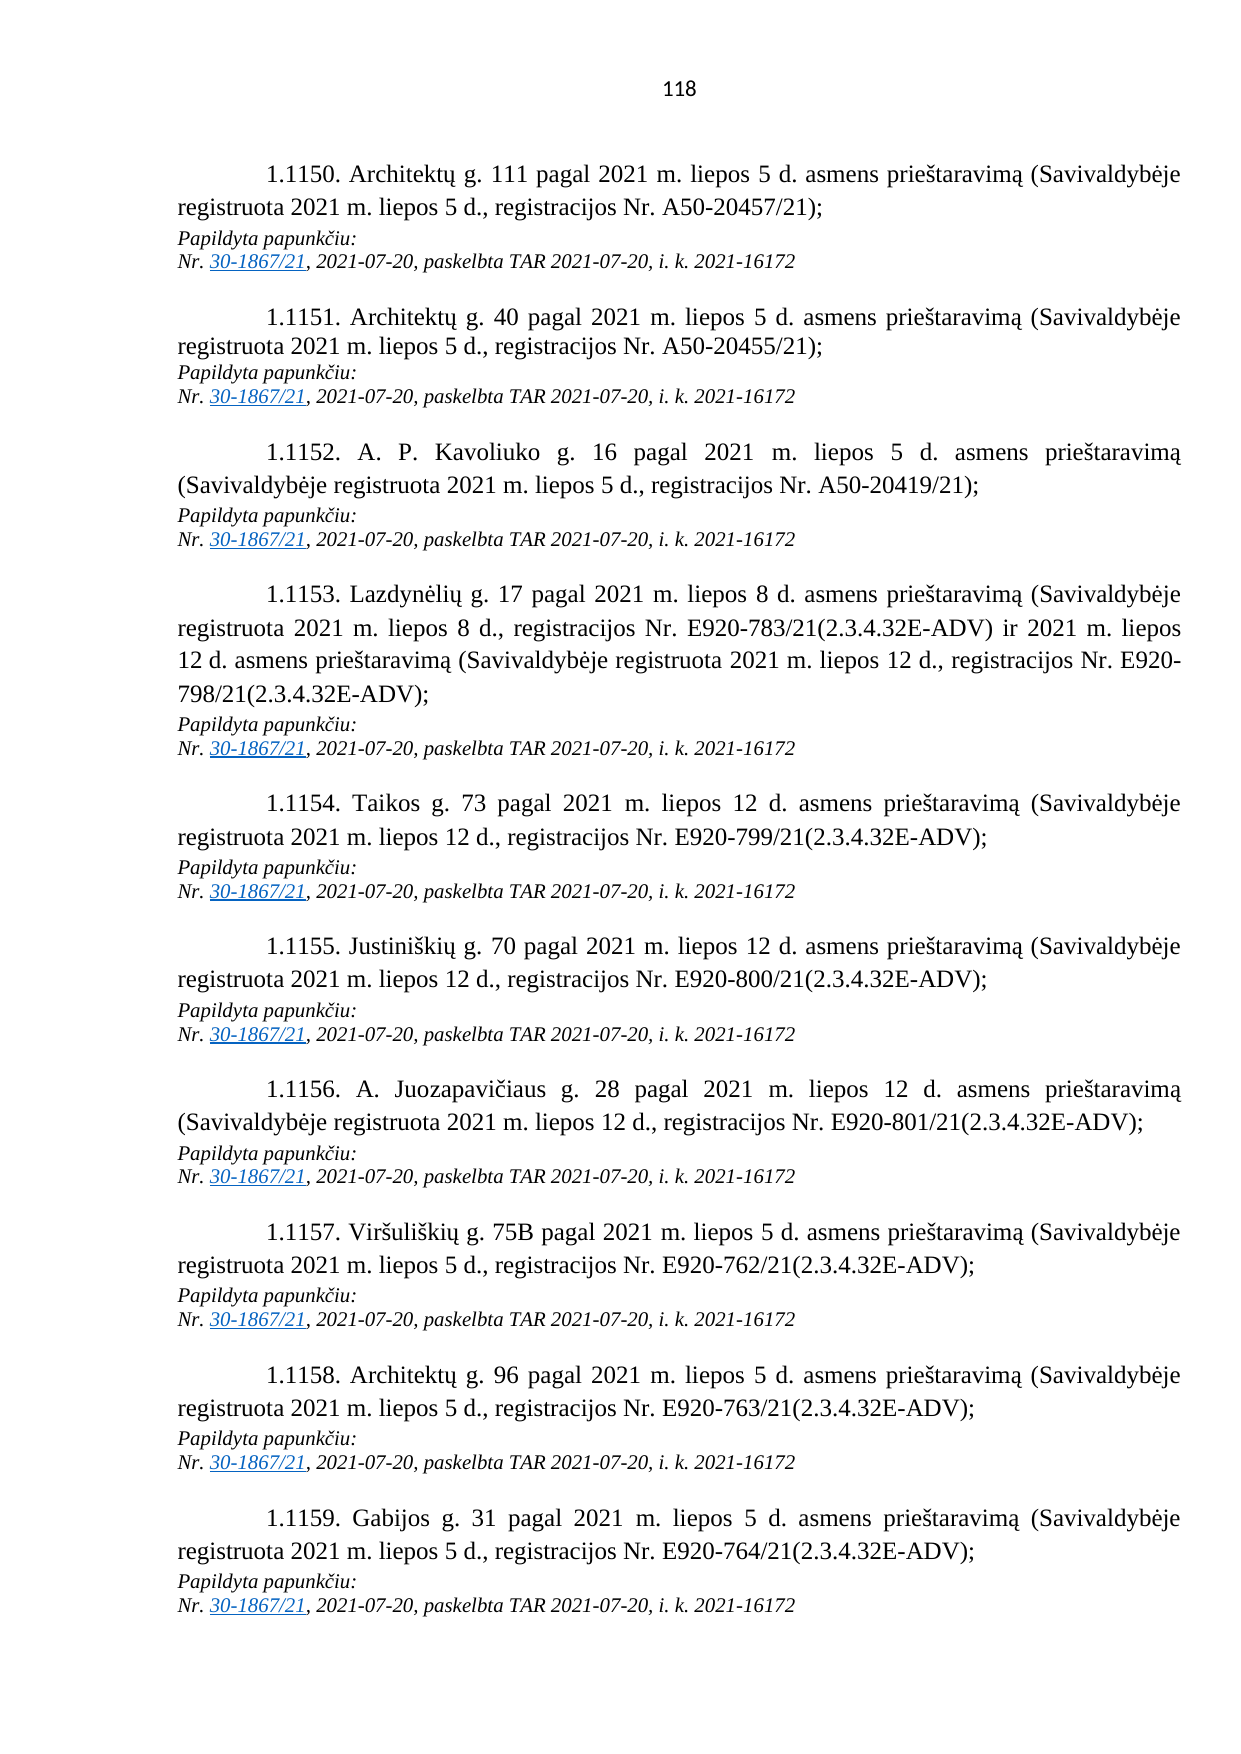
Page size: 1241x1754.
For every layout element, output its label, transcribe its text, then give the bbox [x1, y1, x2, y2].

text Nr. 30-1867/21, 2021-07-20, paskelbta TAR 2021-07-20, i. k. 2021-16172 [177, 384, 1181, 408]
text Papildyta papunkčiu: [177, 1569, 1181, 1593]
text Nr. 30-1867/21, 2021-07-20, paskelbta TAR 2021-07-20, i. k. 2021-16172 [177, 1022, 1181, 1046]
text Papildyta papunkčiu: [177, 503, 1181, 527]
text 1.1150. Architektų g. 111 pagal 2021 m. liepos 5 d. asmens prieštaravimą (Savivaldybėje registruota 2021 m. liepos 5 d., registracijos Nr. A50-20457/21); [177, 159, 1181, 221]
text 1.1159. Gabijos g. 31 pagal 2021 m. liepos 5 d. asmens prieštaravimą (Savivaldybėje registruota 2021 m. liepos 5 d., registracijos Nr. E920-764/21(2.3.4.32E-ADV); [177, 1503, 1181, 1565]
text 1.1156. A. Juozapavičiaus g. 28 pagal 2021 m. liepos 12 d. asmens prieštaravimą (Savivaldybėje registruota 2021 m. liepos 12 d., registracijos Nr. E920-801/21(2.3.4.32E-ADV); [177, 1074, 1181, 1136]
text Nr. 30-1867/21, 2021-07-20, paskelbta TAR 2021-07-20, i. k. 2021-16172 [177, 736, 1181, 760]
text Nr. 30-1867/21, 2021-07-20, paskelbta TAR 2021-07-20, i. k. 2021-16172 [177, 249, 1181, 273]
text Papildyta papunkčiu: [177, 1426, 1181, 1450]
text Papildyta papunkčiu: [177, 1283, 1181, 1307]
text Nr. 30-1867/21, 2021-07-20, paskelbta TAR 2021-07-20, i. k. 2021-16172 [177, 1450, 1181, 1474]
text Nr. 30-1867/21, 2021-07-20, paskelbta TAR 2021-07-20, i. k. 2021-16172 [177, 1593, 1181, 1617]
text 1.1158. Architektų g. 96 pagal 2021 m. liepos 5 d. asmens prieštaravimą (Savivaldybėje registruota 2021 m. liepos 5 d., registracijos Nr. E920-763/21(2.3.4.32E-ADV); [177, 1360, 1181, 1422]
text Nr. 30-1867/21, 2021-07-20, paskelbta TAR 2021-07-20, i. k. 2021-16172 [177, 527, 1181, 551]
text 1.1155. Justiniškių g. 70 pagal 2021 m. liepos 12 d. asmens prieštaravimą (Savivaldybėje registruota 2021 m. liepos 12 d., registracijos Nr. E920-800/21(2.3.4.32E-ADV); [177, 931, 1181, 993]
text Nr. 30-1867/21, 2021-07-20, paskelbta TAR 2021-07-20, i. k. 2021-16172 [177, 879, 1181, 903]
text Papildyta papunkčiu: [177, 1140, 1181, 1164]
text 1.1154. Taikos g. 73 pagal 2021 m. liepos 12 d. asmens prieštaravimą (Savivaldybėje registruota 2021 m. liepos 12 d., registracijos Nr. E920-799/21(2.3.4.32E-ADV); [177, 788, 1181, 850]
text Nr. 30-1867/21, 2021-07-20, paskelbta TAR 2021-07-20, i. k. 2021-16172 [177, 1307, 1181, 1331]
text Papildyta papunkčiu: [177, 712, 1181, 736]
text 1.1151. Architektų g. 40 pagal 2021 m. liepos 5 d. asmens prieštaravimą (Savivaldybėje registruota 2021 m. liepos 5 d., registracijos Nr. A50-20455/21); [177, 302, 1181, 360]
text Papildyta papunkčiu: [177, 854, 1181, 879]
text 1.1157. Viršuliškių g. 75B pagal 2021 m. liepos 5 d. asmens prieštaravimą (Savivaldybėje registruota 2021 m. liepos 5 d., registracijos Nr. E920-762/21(2.3.4.32E-ADV); [177, 1217, 1181, 1279]
text Nr. 30-1867/21, 2021-07-20, paskelbta TAR 2021-07-20, i. k. 2021-16172 [177, 1164, 1181, 1188]
text 1.1153. Lazdynėlių g. 17 pagal 2021 m. liepos 8 d. asmens prieštaravimą (Savivaldybėje registruota 2021 m. liepos 8 d., registracijos Nr. E920-783/21(2.3.4.32E-ADV) ir 2021 m. liepos 12 d. asmens prieštaravimą (Savivaldybėje registruota 2021 m. liepos 12 d., registracijos Nr. E920-798/21(2.3.4.32E-ADV); [177, 579, 1181, 707]
text Papildyta papunkčiu: [177, 225, 1181, 249]
text Papildyta papunkčiu: [177, 360, 1181, 384]
text Papildyta papunkčiu: [177, 997, 1181, 1022]
text 1.1152. A. P. Kavoliuko g. 16 pagal 2021 m. liepos 5 d. asmens prieštaravimą (Savivaldybėje registruota 2021 m. liepos 5 d., registracijos Nr. A50-20419/21); [177, 437, 1181, 498]
